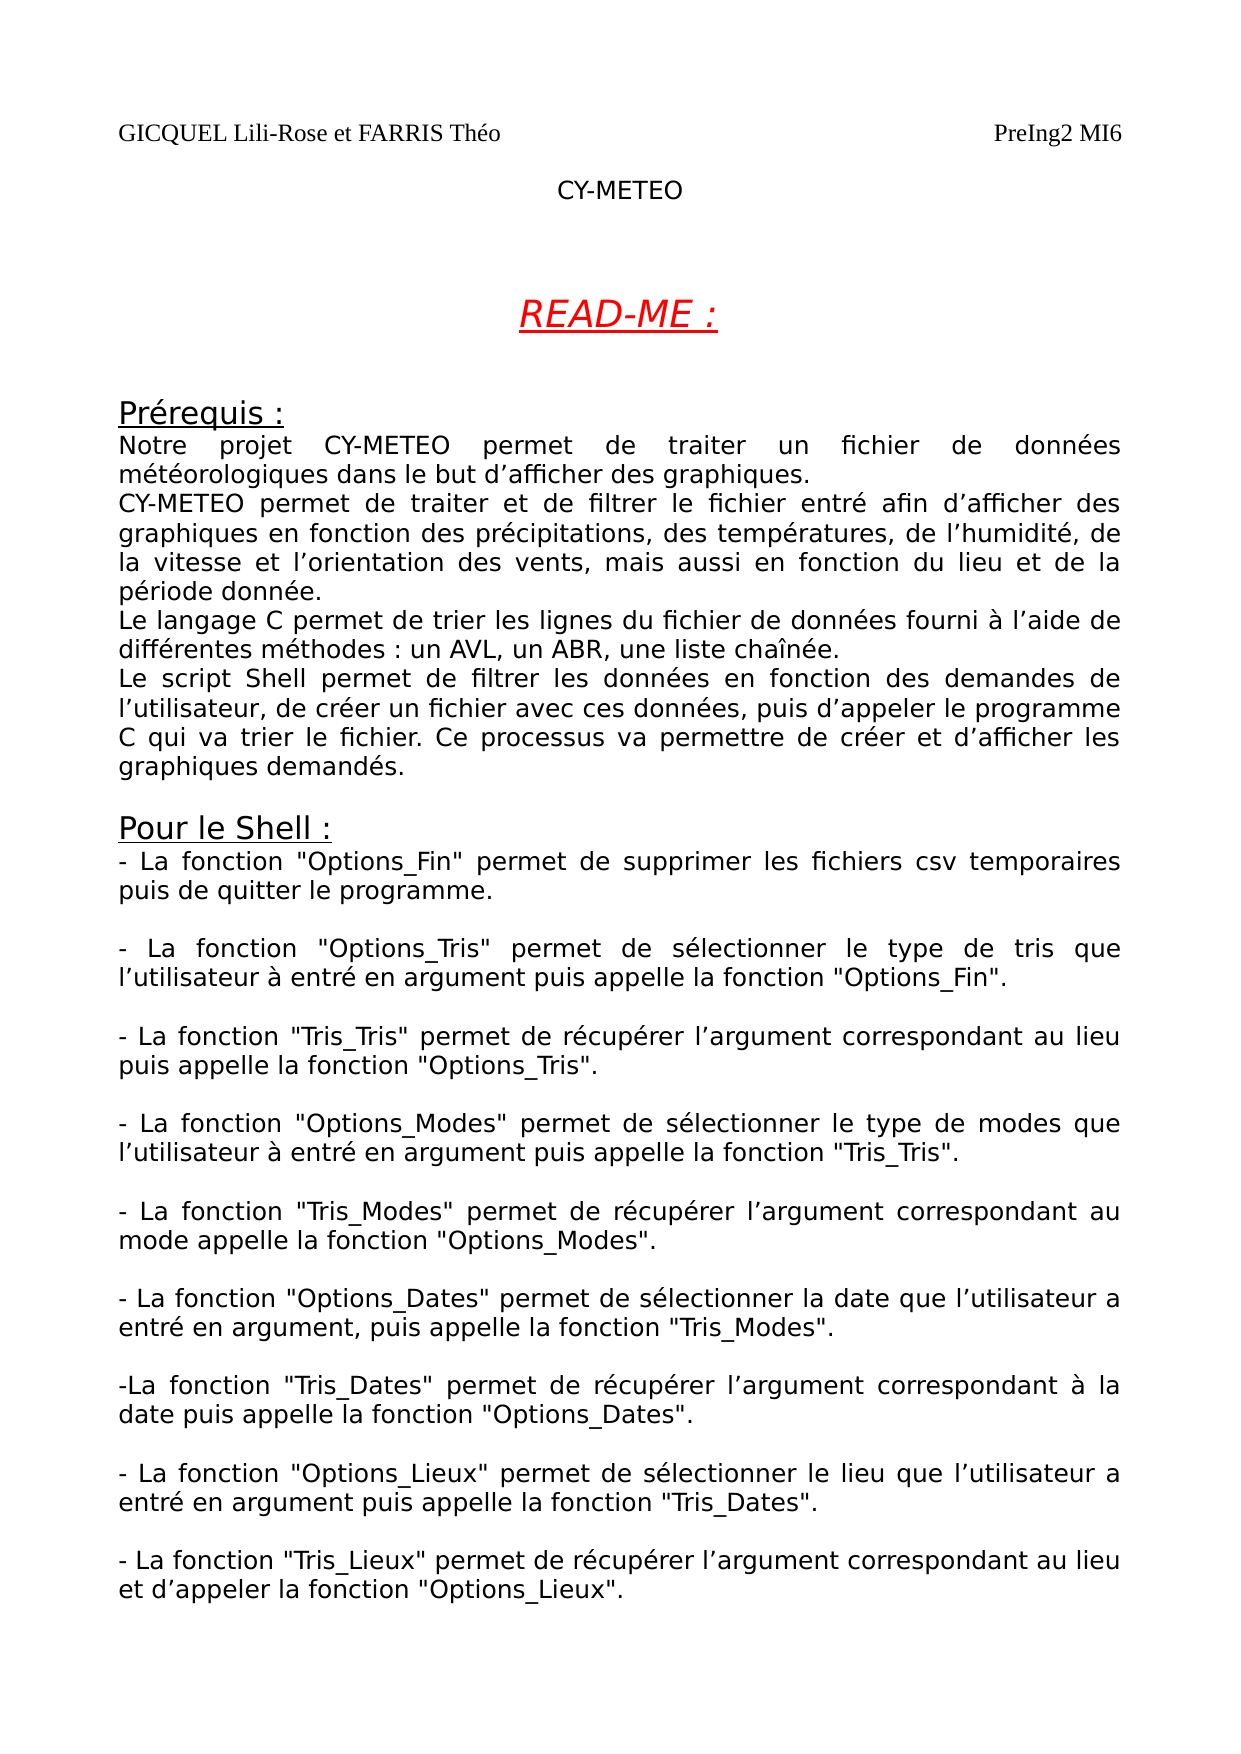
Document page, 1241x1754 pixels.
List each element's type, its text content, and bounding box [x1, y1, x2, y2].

text - La fonction "Tris_Lieux" permet de récupérer l’argument correspondant au lieu et d’appeler la fonction "Options_Lieux". [118, 1546, 1122, 1605]
text - La fonction "Options_Dates" permet de sélectionner la date que l’utilisateur a entré en argument, puis appelle la fonction "Tris_Modes". [118, 1284, 1122, 1343]
text Pour le Shell : [118, 811, 1122, 847]
text -La fonction "Tris_Dates" permet de récupérer l’argument correspondant à la date puis appelle la fonction "Options_Dates". [118, 1371, 1122, 1430]
text - La fonction "Tris_Tris" permet de récupérer l’argument correspondant au lieu puis appelle la fonction "Options_Tris". [118, 1022, 1122, 1080]
text READ-ME : [118, 293, 1122, 337]
text Prérequis : [118, 395, 1122, 431]
text Le script Shell permet de filtrer les données en fonction des demandes de l’utilisateur, de créer un fichier avec ces données, puis d’appeler le programme C qui va trier le fichier. Ce processus va permettre de créer et d’afficher les graphiques demandés. [118, 665, 1122, 781]
text - La fonction "Options_Tris" permet de sélectionner le type de tris que l’utilisateur à entré en argument puis appelle la fonction "Options_Fin". [118, 934, 1122, 993]
text CY-METEO permet de traiter et de filtrer le fichier entré afin d’afficher des graphiques en fonction des précipitations, des températures, de l’humidité, de la vitesse et l’orientation des vents, mais aussi en fonction du lieu et de la période donnée. [118, 490, 1122, 606]
text Le langage C permet de trier les lignes du fichier de données fourni à l’aide de différentes méthodes : un AVL, un ABR, une liste chaînée. [118, 606, 1122, 665]
text - La fonction "Tris_Modes" permet de récupérer l’argument correspondant au mode appelle la fonction "Options_Modes". [118, 1197, 1122, 1255]
text - La fonction "Options_Modes" permet de sélectionner le type de modes que l’utilisateur à entré en argument puis appelle la fonction "Tris_Tris". [118, 1109, 1122, 1168]
text - La fonction "Options_Lieux" permet de sélectionner le lieu que l’utilisateur a entré en argument puis appelle la fonction "Tris_Dates". [118, 1459, 1122, 1517]
text CY-METEO [118, 176, 1122, 206]
text - La fonction "Options_Fin" permet de supprimer les fichiers csv temporaires puis de quitter le programme. [118, 847, 1122, 905]
text Notre projet CY-METEO permet de traiter un fichier de données météorologiques dans le but d’afficher des graphiques. [118, 431, 1122, 490]
